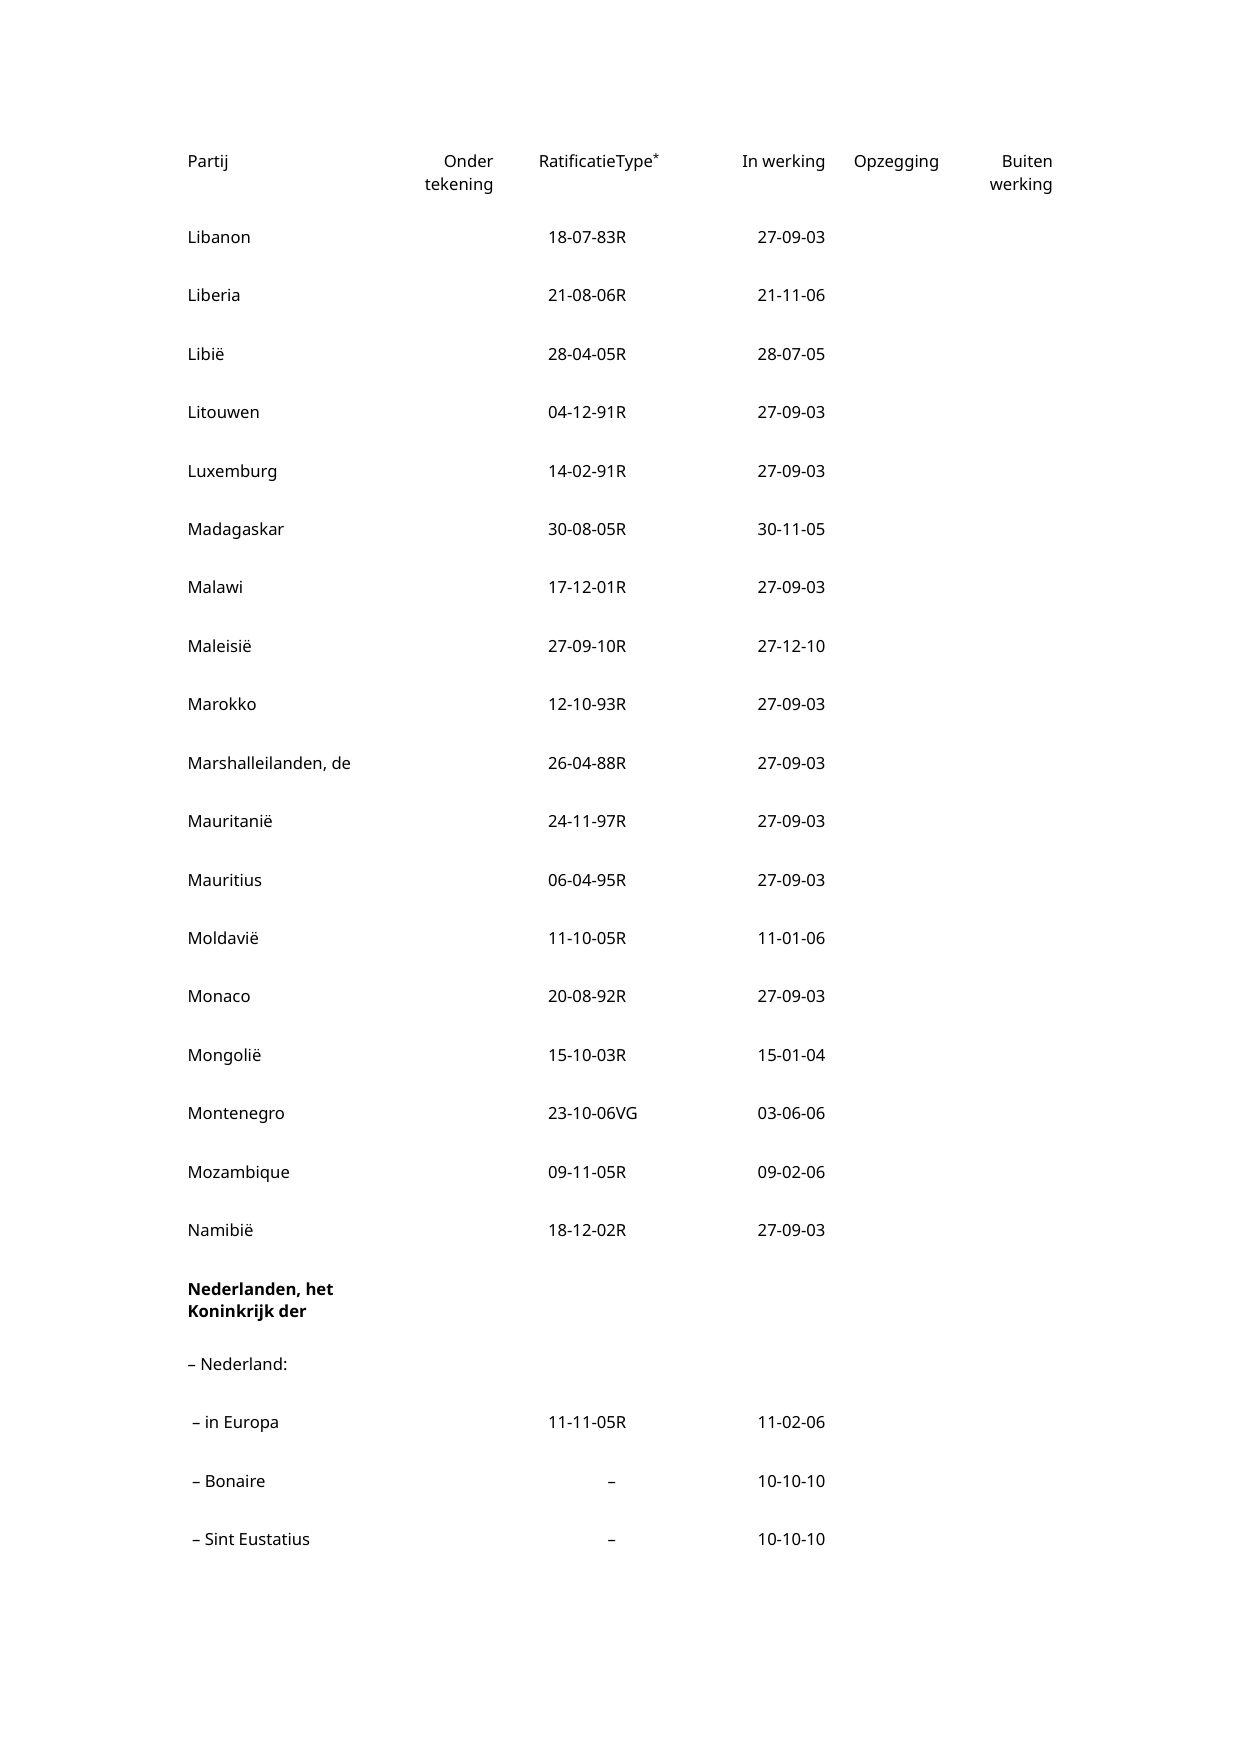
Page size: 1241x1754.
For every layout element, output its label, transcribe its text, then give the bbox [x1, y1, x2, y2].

table_cell [939, 1219, 1053, 1277]
table_cell [825, 225, 939, 284]
table_cell Malawi [188, 576, 371, 634]
table_cell [825, 693, 939, 751]
table_cell R [616, 284, 703, 342]
table_cell [825, 1102, 939, 1160]
table_cell 27-09-03 [703, 459, 825, 518]
table_cell 27-09-03 [703, 985, 825, 1043]
table_cell R [616, 225, 703, 284]
table_cell R [616, 1411, 703, 1469]
table_cell [825, 284, 939, 342]
table_cell [939, 868, 1053, 927]
table_cell 27-09-03 [703, 868, 825, 927]
table_cell [825, 868, 939, 927]
table_header Onder tekening [371, 150, 493, 225]
table_cell [371, 284, 493, 342]
table_cell [371, 342, 493, 401]
table_cell [371, 459, 493, 518]
table_cell Montenegro [188, 1102, 371, 1160]
table_cell R [616, 635, 703, 693]
table_cell [939, 751, 1053, 810]
table_cell R [616, 751, 703, 810]
table_cell [939, 518, 1053, 576]
table_cell 10-10-10 [703, 1470, 825, 1528]
table_cell 11-10-05 [493, 927, 616, 985]
table_cell [371, 1470, 493, 1528]
table_cell 26-04-88 [493, 751, 616, 810]
table_cell R [616, 459, 703, 518]
table_cell 06-04-95 [493, 868, 616, 927]
table_cell [371, 693, 493, 751]
table_header Buiten werking [939, 150, 1053, 225]
table_cell [939, 1353, 1053, 1411]
table_cell 18-07-83 [493, 225, 616, 284]
table_cell [825, 1470, 939, 1528]
table_cell Libië [188, 342, 371, 401]
table_cell 15-10-03 [493, 1044, 616, 1102]
table_cell R [616, 1160, 703, 1219]
table_cell Luxemburg [188, 459, 371, 518]
table_cell Monaco [188, 985, 371, 1043]
table_cell 27-09-03 [703, 1219, 825, 1277]
table_cell [825, 1044, 939, 1102]
table_cell [371, 1044, 493, 1102]
table_cell 30-11-05 [703, 518, 825, 576]
table_cell [939, 225, 1053, 284]
table_cell 27-09-03 [703, 693, 825, 751]
table_cell [371, 1277, 493, 1353]
table_cell 11-02-06 [703, 1411, 825, 1469]
table_cell [703, 1277, 825, 1353]
table_cell [616, 1277, 703, 1353]
table_cell 27-09-03 [703, 751, 825, 810]
table_cell [825, 1160, 939, 1219]
table_cell [939, 284, 1053, 342]
table_cell R [616, 927, 703, 985]
table_cell 18-12-02 [493, 1219, 616, 1277]
table_cell 28-04-05 [493, 342, 616, 401]
table_cell – in Europa [188, 1411, 371, 1469]
table_cell R [616, 985, 703, 1043]
table_cell – Sint Eustatius [188, 1528, 371, 1586]
table_cell [616, 1353, 703, 1411]
table_cell 21-08-06 [493, 284, 616, 342]
table_cell [371, 225, 493, 284]
table_cell Namibië [188, 1219, 371, 1277]
table_cell 27-09-03 [703, 401, 825, 459]
table_cell [371, 518, 493, 576]
table_cell 28-07-05 [703, 342, 825, 401]
table_header Opzegging [825, 150, 939, 225]
table_cell 09-02-06 [703, 1160, 825, 1219]
table_cell [825, 1411, 939, 1469]
table_cell 27-09-03 [703, 810, 825, 868]
table_cell Maleisië [188, 635, 371, 693]
table_header In werking [703, 150, 825, 225]
table_cell 21-11-06 [703, 284, 825, 342]
table_cell VG [616, 1102, 703, 1160]
table_cell [939, 1102, 1053, 1160]
table_cell [371, 1160, 493, 1219]
table_cell R [616, 518, 703, 576]
table_cell [825, 1219, 939, 1277]
table_cell 11-01-06 [703, 927, 825, 985]
table_cell [371, 927, 493, 985]
table_cell [825, 751, 939, 810]
table_cell Nederlanden, het Koninkrijk der [188, 1277, 371, 1353]
table_cell R [616, 810, 703, 868]
table_cell Litouwen [188, 401, 371, 459]
table_cell [825, 401, 939, 459]
table_cell 09-11-05 [493, 1160, 616, 1219]
table_header Ratificatie [493, 150, 616, 225]
table_cell 20-08-92 [493, 985, 616, 1043]
table_cell [616, 1528, 703, 1586]
table_cell [825, 342, 939, 401]
table_cell 12-10-93 [493, 693, 616, 751]
table_cell [371, 868, 493, 927]
table_cell [939, 927, 1053, 985]
table_cell [616, 1470, 703, 1528]
table_cell 17-12-01 [493, 576, 616, 634]
table_cell [825, 518, 939, 576]
table_cell [939, 1528, 1053, 1586]
table_cell [371, 401, 493, 459]
table_cell Mauritanië [188, 810, 371, 868]
table_cell [939, 401, 1053, 459]
table_cell [939, 459, 1053, 518]
table_cell 14-02-91 [493, 459, 616, 518]
table_cell R [616, 1219, 703, 1277]
table_cell [939, 810, 1053, 868]
table_cell [371, 635, 493, 693]
table_cell [825, 985, 939, 1043]
table_cell [939, 985, 1053, 1043]
table_cell R [616, 342, 703, 401]
table_cell [371, 985, 493, 1043]
table_cell [939, 1160, 1053, 1219]
table_header Partij [188, 150, 371, 225]
table_cell 03-06-06 [703, 1102, 825, 1160]
table_cell – Nederland: [188, 1353, 371, 1411]
table_cell [371, 576, 493, 634]
table_cell [939, 693, 1053, 751]
table_cell Moldavië [188, 927, 371, 985]
table_cell [371, 1528, 493, 1586]
table_cell [371, 810, 493, 868]
table_cell [939, 1470, 1053, 1528]
table_cell R [616, 693, 703, 751]
table_cell 04-12-91 [493, 401, 616, 459]
table_cell 27-12-10 [703, 635, 825, 693]
table_cell [825, 576, 939, 634]
table_cell R [616, 1044, 703, 1102]
table_header Type* [616, 150, 703, 225]
table_cell [825, 927, 939, 985]
table_cell 27-09-03 [703, 576, 825, 634]
table_cell [371, 1102, 493, 1160]
table_cell [825, 810, 939, 868]
table_cell Liberia [188, 284, 371, 342]
table_cell Mauritius [188, 868, 371, 927]
table_cell – Bonaire [188, 1470, 371, 1528]
table_cell 27-09-10 [493, 635, 616, 693]
table_cell 24-11-97 [493, 810, 616, 868]
table_cell [703, 1353, 825, 1411]
table_cell Mongolië [188, 1044, 371, 1102]
table_cell [939, 635, 1053, 693]
table_cell [493, 1353, 616, 1411]
table_cell – [493, 1528, 616, 1586]
table_cell [371, 751, 493, 810]
table_cell [939, 576, 1053, 634]
table_cell 27-09-03 [703, 225, 825, 284]
table_cell Marshalleilanden, de [188, 751, 371, 810]
table_cell Mozambique [188, 1160, 371, 1219]
table_cell [939, 1044, 1053, 1102]
table_cell [825, 635, 939, 693]
table_cell [825, 459, 939, 518]
table_cell Marokko [188, 693, 371, 751]
table_cell 10-10-10 [703, 1528, 825, 1586]
table_cell 30-08-05 [493, 518, 616, 576]
table_cell 11-11-05 [493, 1411, 616, 1469]
table_cell [371, 1219, 493, 1277]
table_cell R [616, 576, 703, 634]
table_cell [493, 1277, 616, 1353]
table_cell [939, 1411, 1053, 1469]
table_cell [939, 1277, 1053, 1353]
table_cell [939, 342, 1053, 401]
table_cell [825, 1353, 939, 1411]
table_cell [825, 1277, 939, 1353]
table_cell R [616, 868, 703, 927]
table_cell [371, 1411, 493, 1469]
table_cell 15-01-04 [703, 1044, 825, 1102]
table_cell [371, 1353, 493, 1411]
table_cell – [493, 1470, 616, 1528]
table_cell Libanon [188, 225, 371, 284]
table_cell [825, 1528, 939, 1586]
table_cell R [616, 401, 703, 459]
table_cell Madagaskar [188, 518, 371, 576]
table_cell 23-10-06 [493, 1102, 616, 1160]
